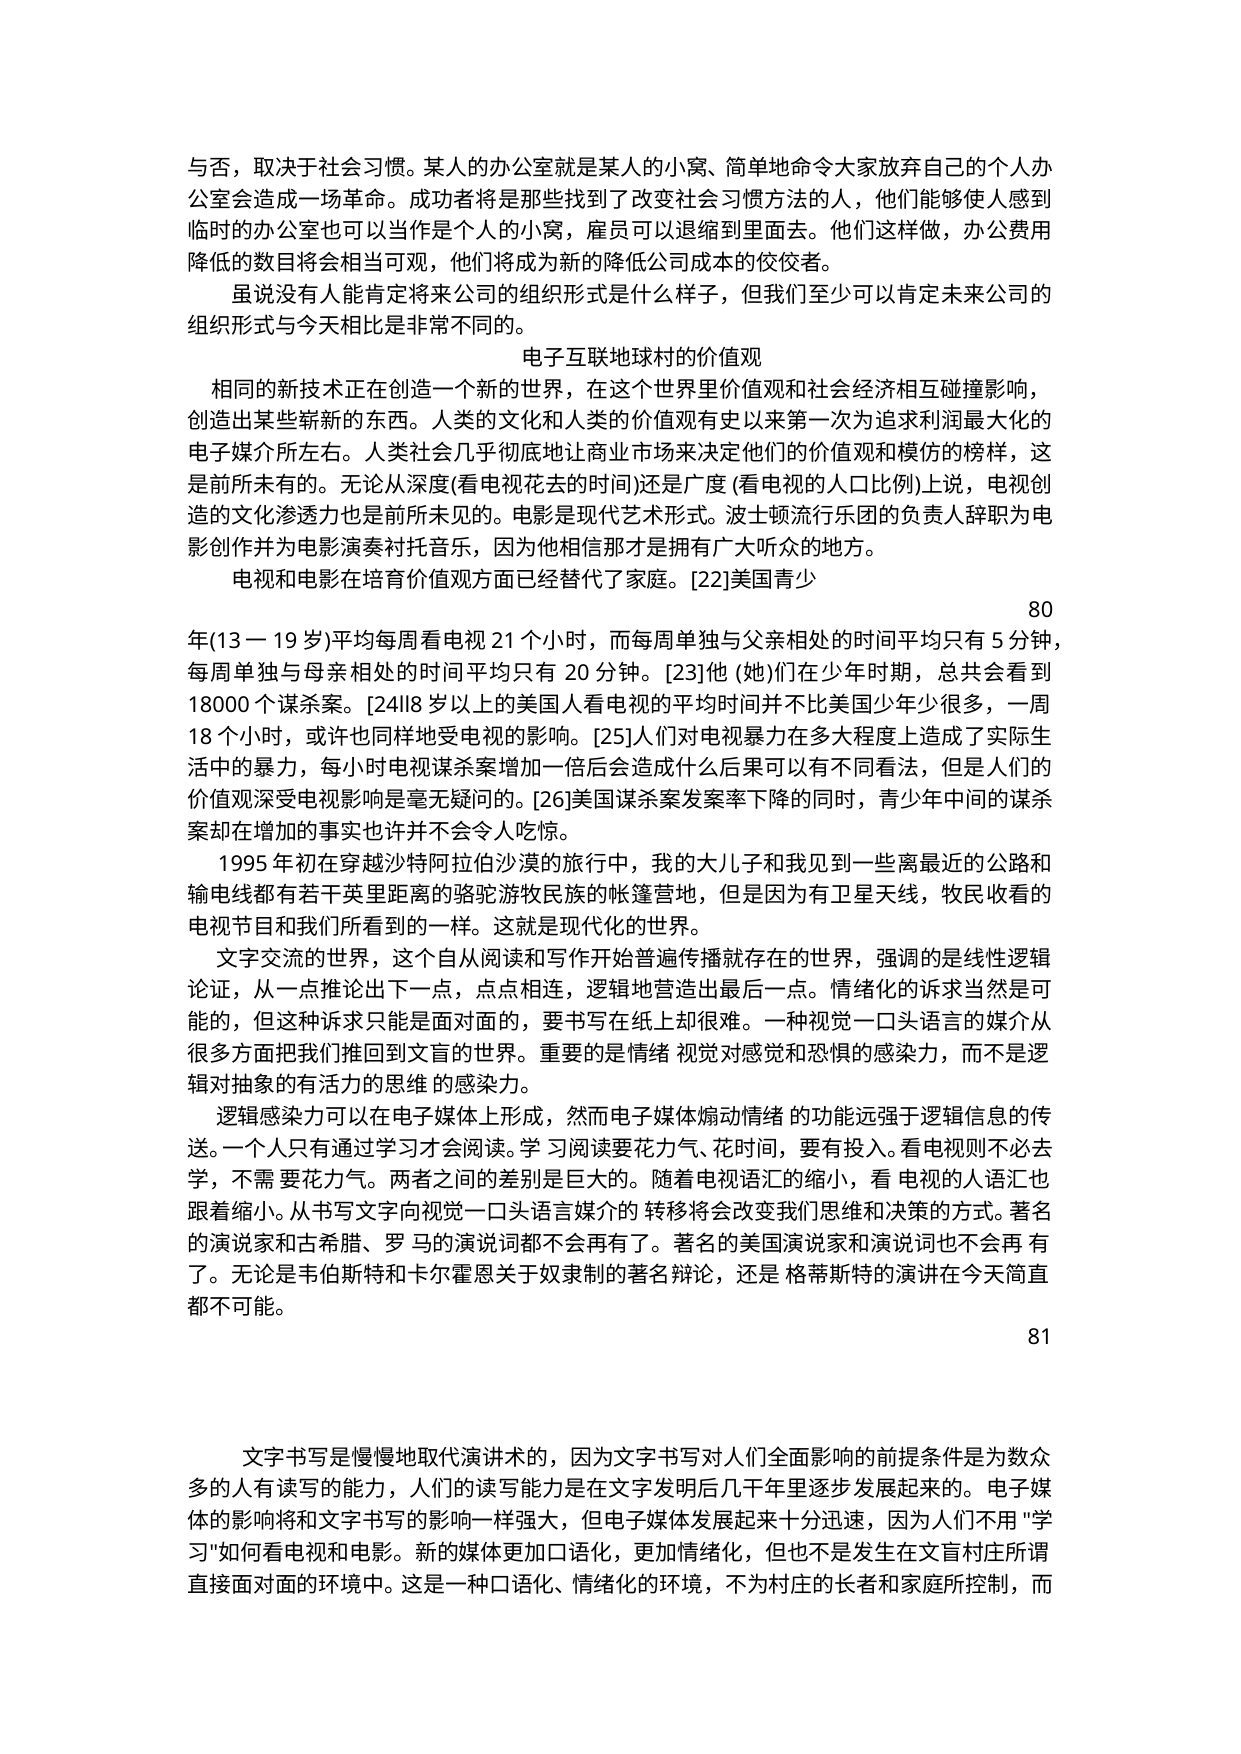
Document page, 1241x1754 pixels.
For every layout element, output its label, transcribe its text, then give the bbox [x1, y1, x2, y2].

text 逻辑感染力可以在电子媒体上形成，然而电子媒体煽动情绪 的功能远强于逻辑信息的传送。一个人只有通过学习才会阅读。学 习阅读要花力气、花时间，要有投入。看电视则不必去学，不需 要花力气。两者之间的差别是巨大的。随着电视语汇的缩小，看 电视的人语汇也跟着缩小。从书写文字向视觉一口头语言媒介的 转移将会改变我们思维和决策的方式。著名的演说家和古希腊、罗 马的演说词都不会再有了。著名的美国演说家和演说词也不会再 有了。无论是韦伯斯特和卡尔霍恩关于奴隶制的著名辩论，还是 格蒂斯特的演讲在今天简直都不可能。 [187, 1099, 1053, 1321]
text 电子互联地球村的价值观 [187, 340, 1053, 372]
text 文字交流的世界，这个自从阅读和写作开始普遍传播就存在的世界，强调的是线性逻辑论证，从一点推论出下一点，点点相连，逻辑地营造出最后一点。情绪化的诉求当然是可能的，但这种诉求只能是面对面的，要书写在纸上却很难。一种视觉一口头语言的媒介从很多方面把我们推回到文盲的世界。重要的是情绪 视觉对感觉和恐惧的感染力，而不是逻辑对抽象的有活力的思维 的感染力。 [187, 941, 1053, 1099]
text 文字书写是慢慢地取代演讲术的，因为文字书写对人们全面影响的前提条件是为数众多的人有读写的能力，人们的读写能力是在文字发明后几干年里逐步发展起来的。电子媒体的影响将和文字书写的影响一样强大，但电子媒体发展起来十分迅速，因为人们不用"学习"如何看电视和电影。新的媒体更加口语化，更加情绪化，但也不是发生在文盲村庄所谓直接面对面的环境中。这是一种口语化、情绪化的环境，不为村庄的长者和家庭所控制，而 [187, 1440, 1053, 1598]
text 年(13一19岁)平均每周看电视21个小时，而每周单独与父亲相处的时间平均只有5分钟，每周单独与母亲相处的时间平均只有20分钟。[23]他 (她)们在少年时期，总共会看到18000个谋杀案。[24ll8岁以上的美国人看电视的平均时间并不比美国少年少很多，一周18个小时，或许也同样地受电视的影响。[25]人们对电视暴力在多大程度上造成了实际生活中的暴力，每小时电视谋杀案增加一倍后会造成什么后果可以有不同看法，但是人们的价值观深受电视影响是毫无疑问的。[26]美国谋杀案发案率下降的同时，青少年中间的谋杀案却在增加的事实也许并不会令人吃惊。 [187, 623, 1053, 846]
text 80 [187, 593, 1053, 623]
text 虽说没有人能肯定将来公司的组织形式是什么样子，但我们至少可以肯定未来公司的组织形式与今天相比是非常不同的。 [187, 277, 1053, 340]
text 1995年初在穿越沙特阿拉伯沙漠的旅行中，我的大儿子和我见到一些离最近的公路和输电线都有若干英里距离的骆驼游牧民族的帐篷营地，但是因为有卫星天线，牧民收看的电视节目和我们所看到的一样。这就是现代化的世界。 [187, 846, 1053, 941]
text 相同的新技术正在创造一个新的世界，在这个世界里价值观和社会经济相互碰撞影响，创造出某些崭新的东西。人类的文化和人类的价值观有史以来第一次为追求利润最大化的电子媒介所左右。人类社会几乎彻底地让商业市场来决定他们的价值观和模仿的榜样，这是前所未有的。无论从深度(看电视花去的时间)还是广度 (看电视的人口比例)上说，电视创造的文化渗透力也是前所未见的。电影是现代艺术形式。波士顿流行乐团的负责人辞职为电影创作并为电影演奏衬托音乐，因为他相信那才是拥有广大听众的地方。 [187, 372, 1053, 562]
text 电视和电影在培育价值观方面已经替代了家庭。[22]美国青少 [187, 562, 1053, 593]
text 与否，取决于社会习惯。某人的办公室就是某人的小窝、简单地命令大家放弃自己的个人办公室会造成一场革命。成功者将是那些找到了改变社会习惯方法的人，他们能够使人感到临时的办公室也可以当作是个人的小窝，雇员可以退缩到里面去。他们这样做，办公费用降低的数目将会相当可观，他们将成为新的降低公司成本的佼佼者。 [187, 150, 1053, 277]
text 81 [187, 1321, 1053, 1350]
